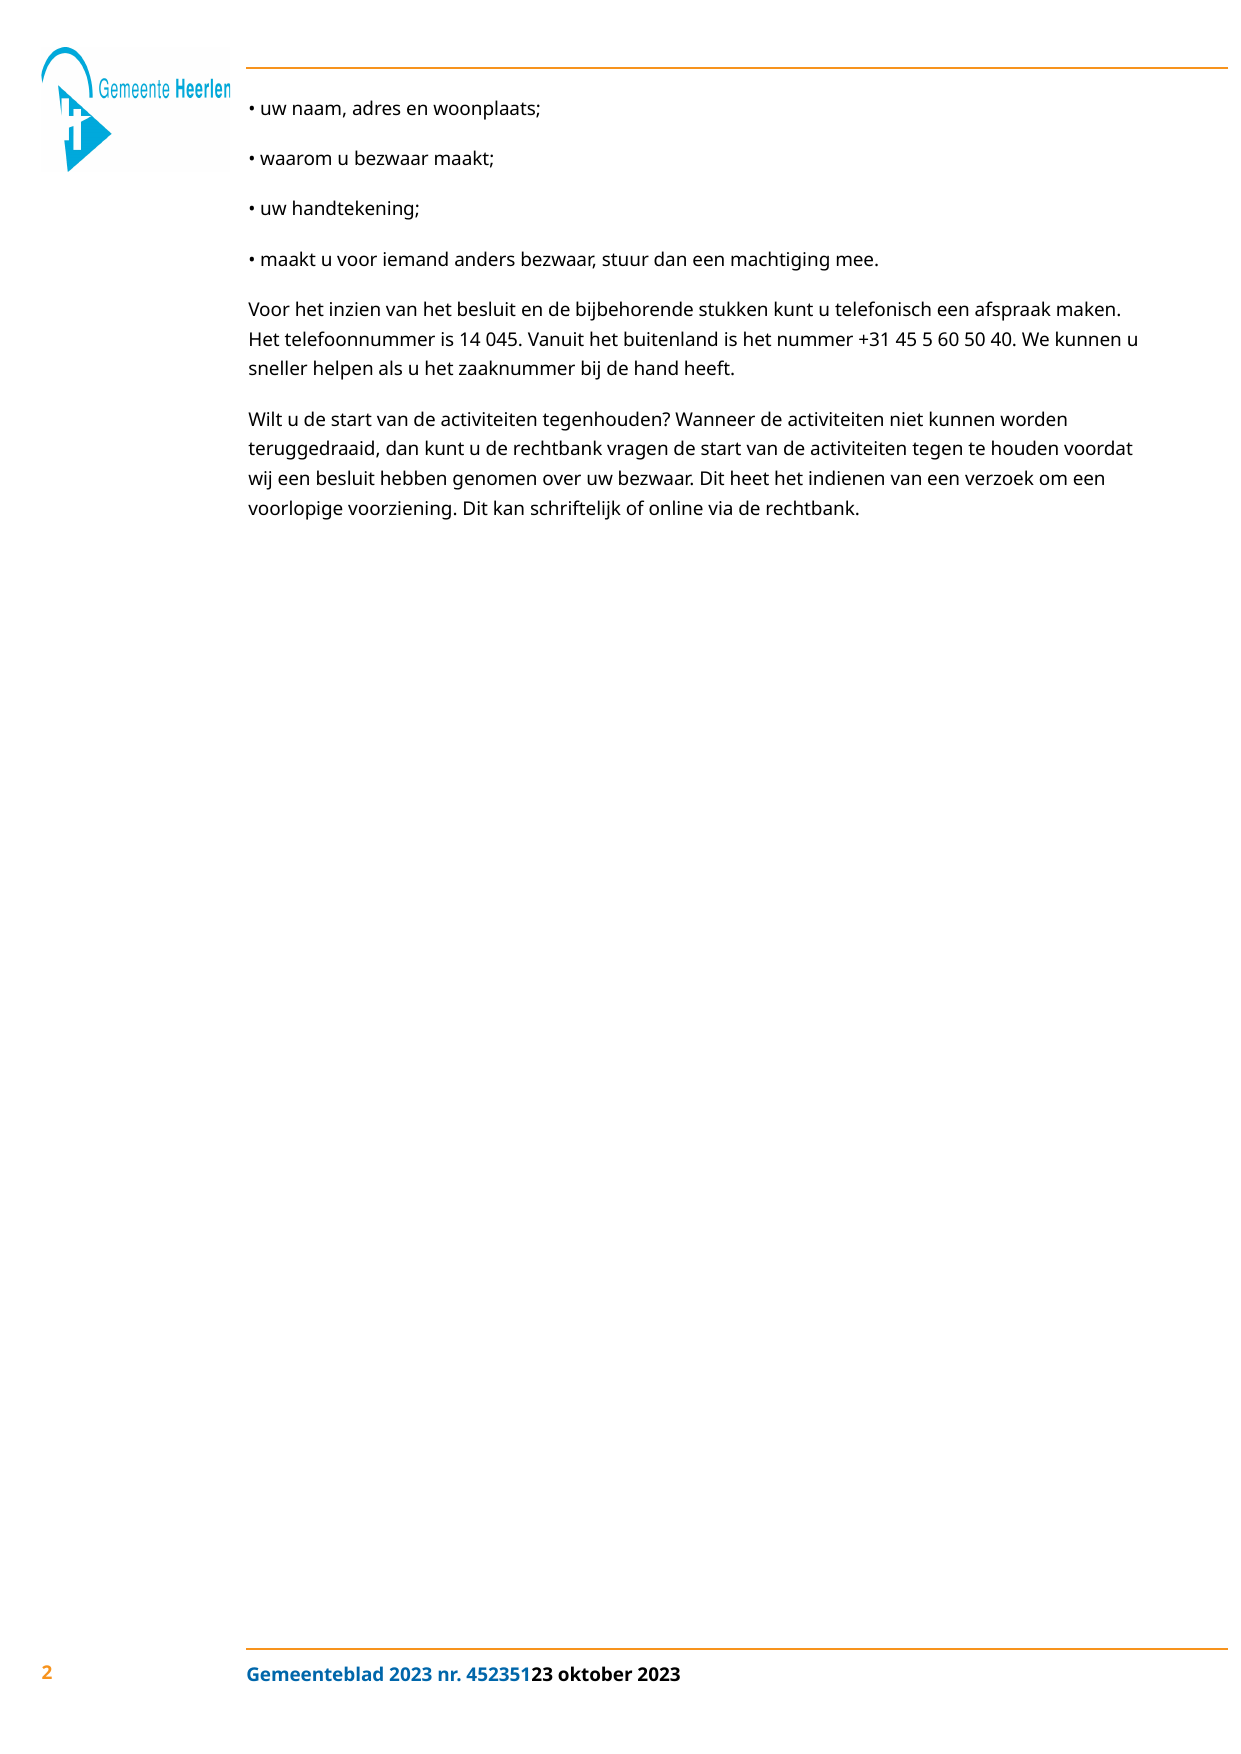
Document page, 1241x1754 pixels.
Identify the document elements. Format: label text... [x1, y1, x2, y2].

text • uw handtekening; [248, 196, 1152, 221]
text • uw naam, adres en woonplaats; [248, 95, 1152, 121]
text • waarom u bezwaar maakt; [248, 145, 1152, 171]
picture [41, 47, 231, 172]
picture [41, 47, 59, 70]
text Wilt u de start van de activiteiten tegenhouden? Wanneer de activiteiten niet kunnen worden teruggedraaid, dan kunt u de rechtbank vragen de start van de activiteiten tegen te houden voordat wij een besluit hebben genomen over uw bezwaar. Dit heet het indienen van een verzoek om een voorlopige voorziening. Dit kan schriftelijk of online via de rechtbank. [248, 406, 1152, 521]
text Voor het inzien van het besluit en de bijbehorende stukken kunt u telefonisch een afspraak maken. Het telefoonnummer is 14 045. Vanuit het buitenland is het nummer +31 45 5 60 50 40. We kunnen u sneller helpen als u het zaaknummer bij de hand heeft. [248, 296, 1152, 381]
text • maakt u voor iemand anders bezwaar, stuur dan een machtiging mee. [248, 246, 1152, 272]
